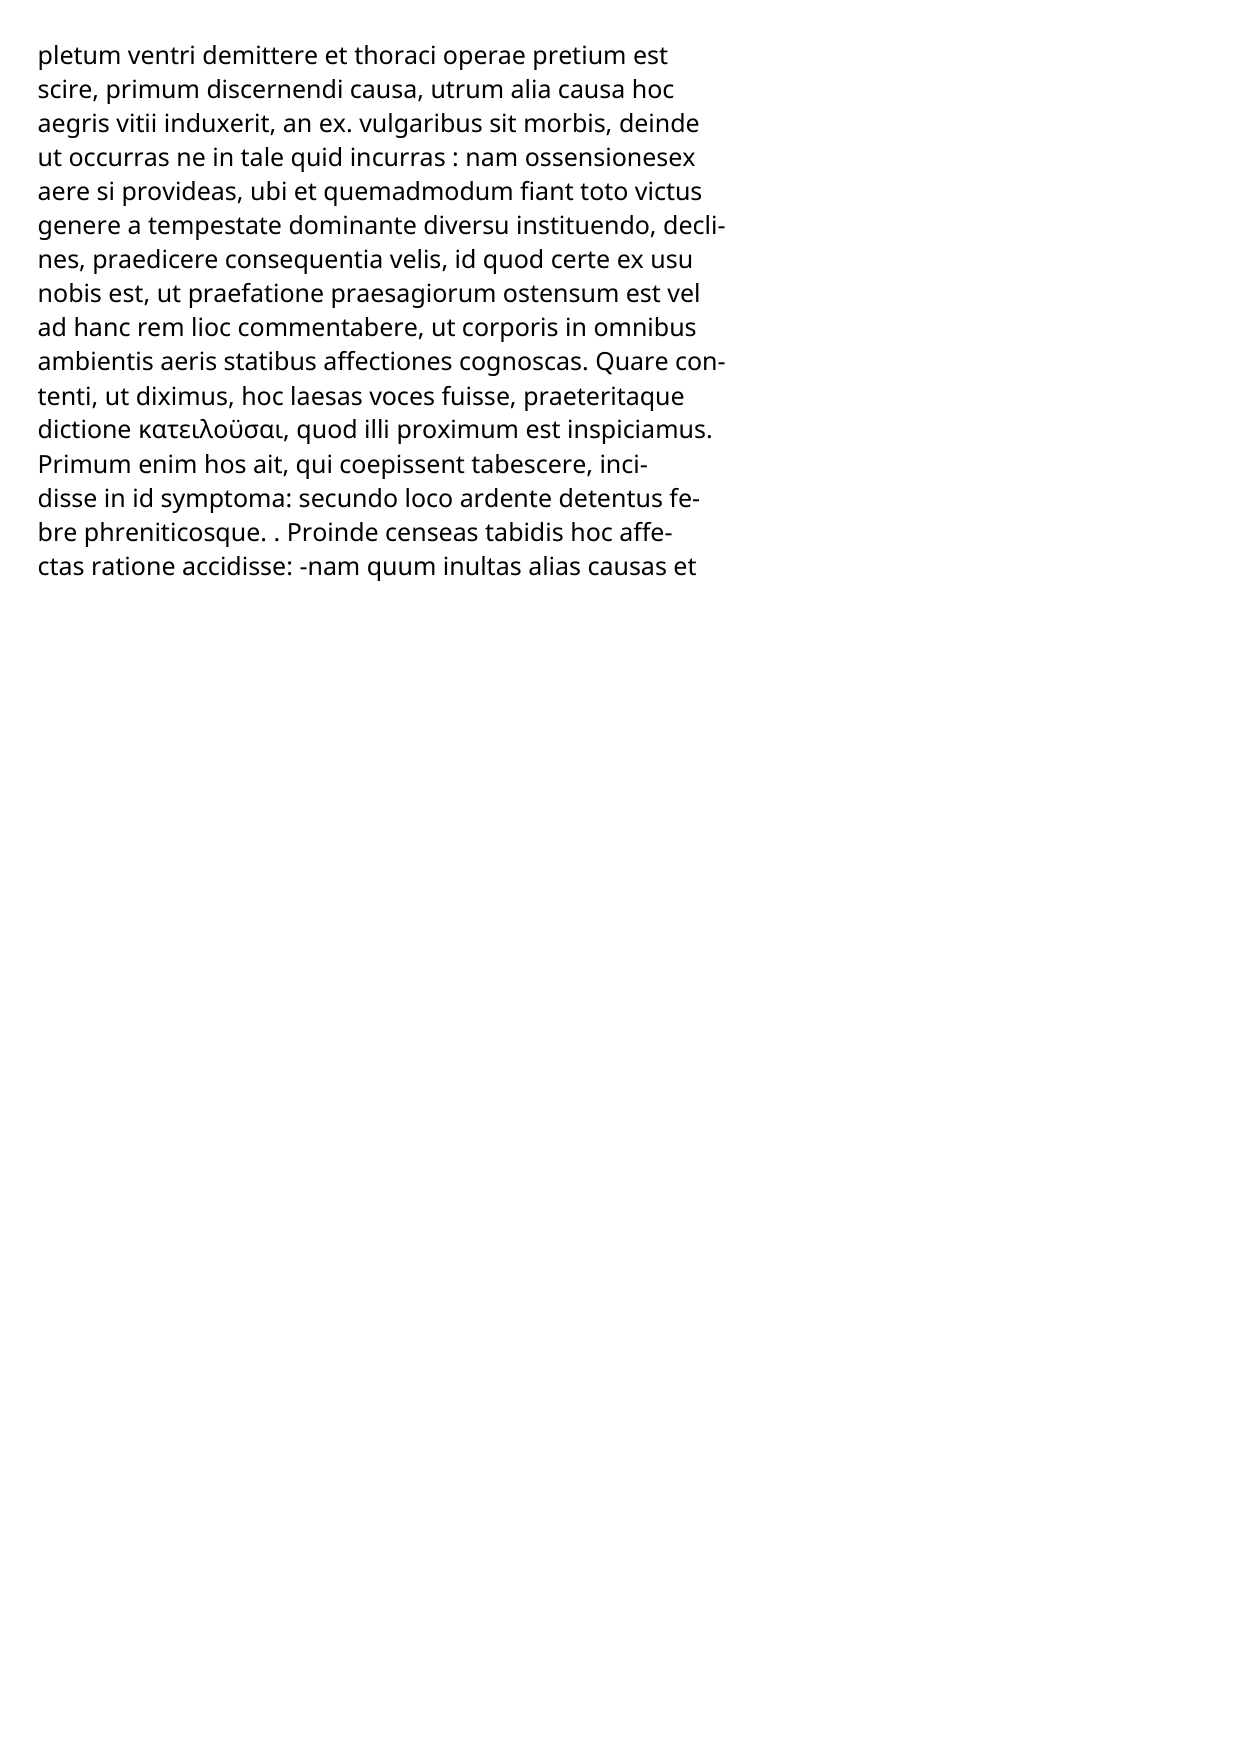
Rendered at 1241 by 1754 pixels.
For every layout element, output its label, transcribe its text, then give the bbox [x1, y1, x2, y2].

text pletum ventri demittere et thoraci operae pretium est scire, primum discernendi causa, utrum alia causa hoc aegris vitii induxerit, an ex. vulgaribus sit morbis, deinde ut occurras ne in tale quid incurras : nam ossensionesex aere si provideas, ubi et quemadmodum fiant toto victus genere a tempestate dominante diversu instituendo, decli- nes, praedicere consequentia velis, id quod certe ex usu nobis est, ut praefatione praesagiorum ostensum est vel ad hanc rem lioc commentabere, ut corporis in omnibus ambientis aeris statibus affectiones cognoscas. Quare con- tenti, ut diximus, hoc laesas voces fuisse, praeteritaque dictione κατειλοϋσαι, quod illi proximum est inspiciamus. Primum enim hos ait, qui coepissent tabescere, inci- disse in id symptoma: secundo loco ardente detentus fe- bre phreniticosque. . Proinde censeas tabidis hoc affe- ctas ratione accidisse: -nam quum inultas alias causas et [37, 37, 1203, 582]
